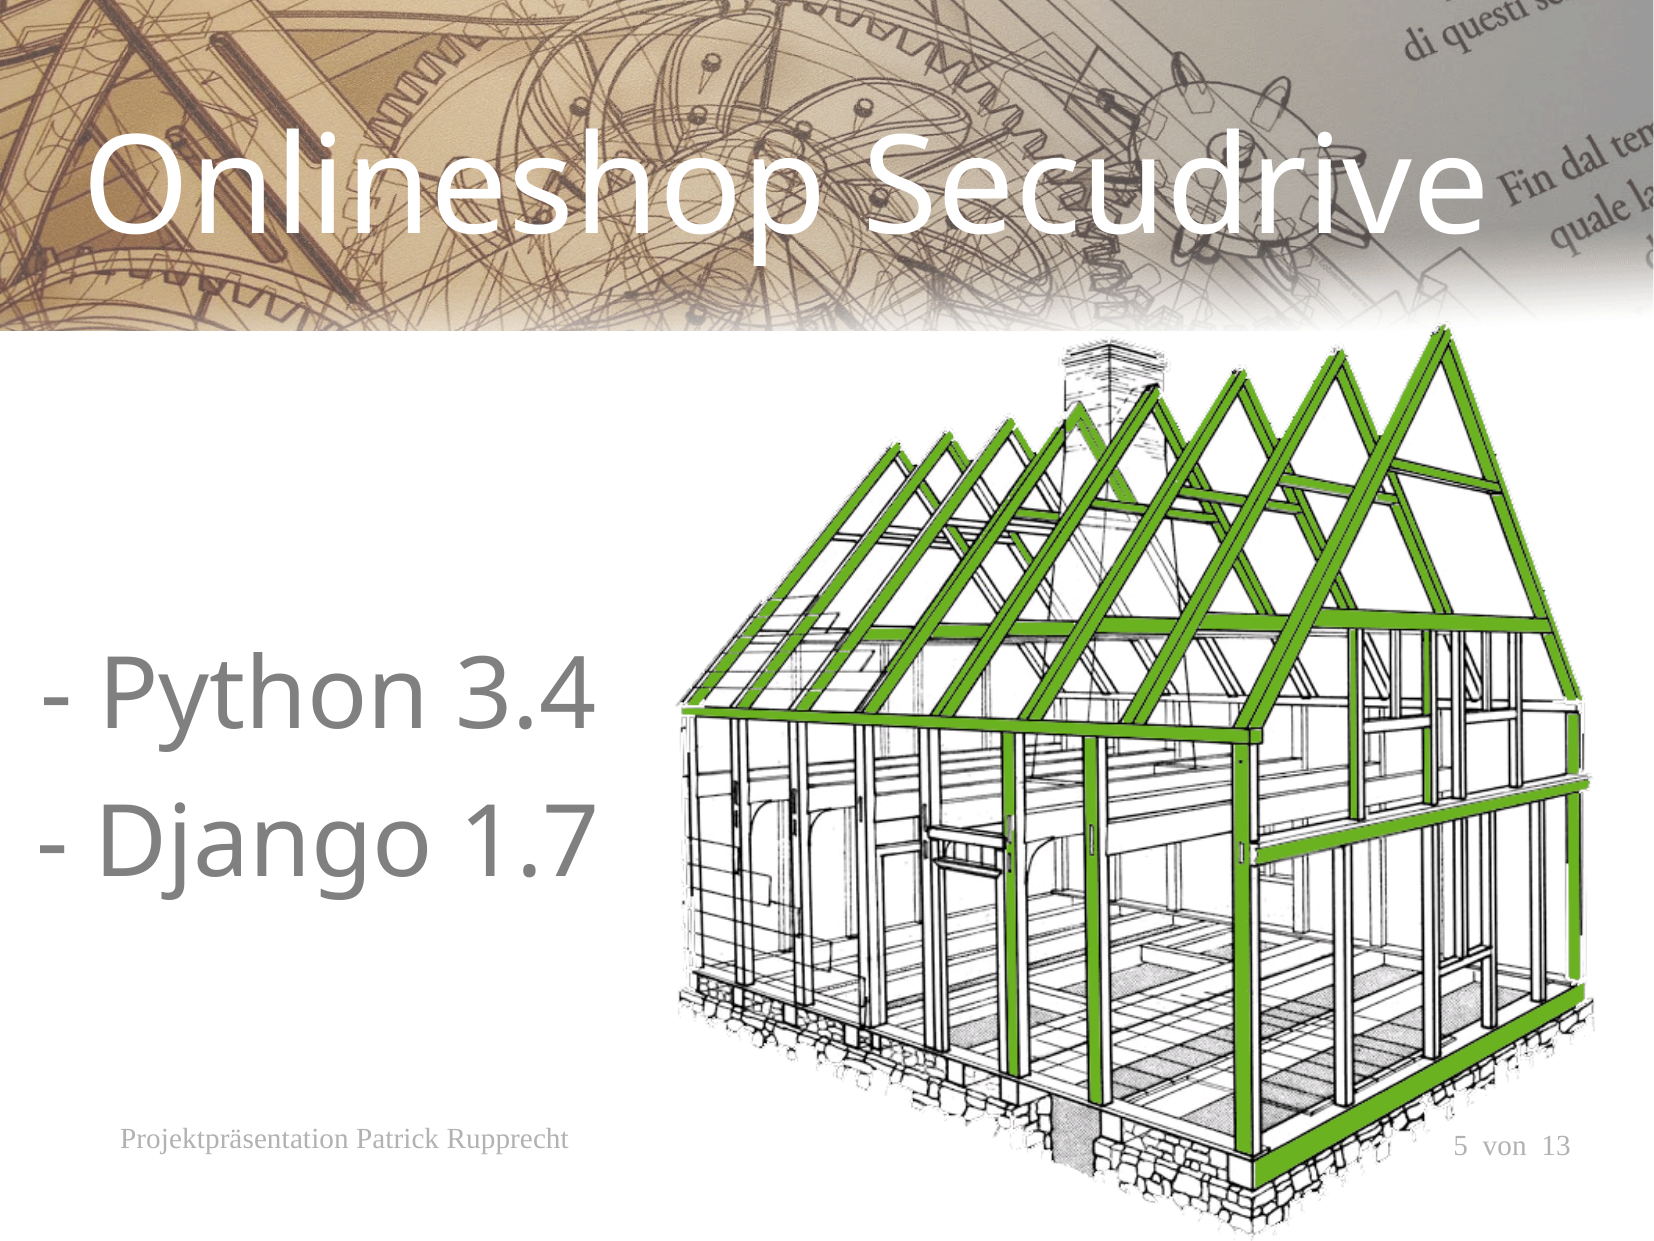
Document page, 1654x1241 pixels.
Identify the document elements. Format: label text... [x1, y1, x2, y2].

picture [0, 0, 1654, 1241]
title Onlineshop Secudrive [82, 76, 1571, 284]
subtitle - Python 3.4 - Django 1.7 [0, 401, 625, 1039]
